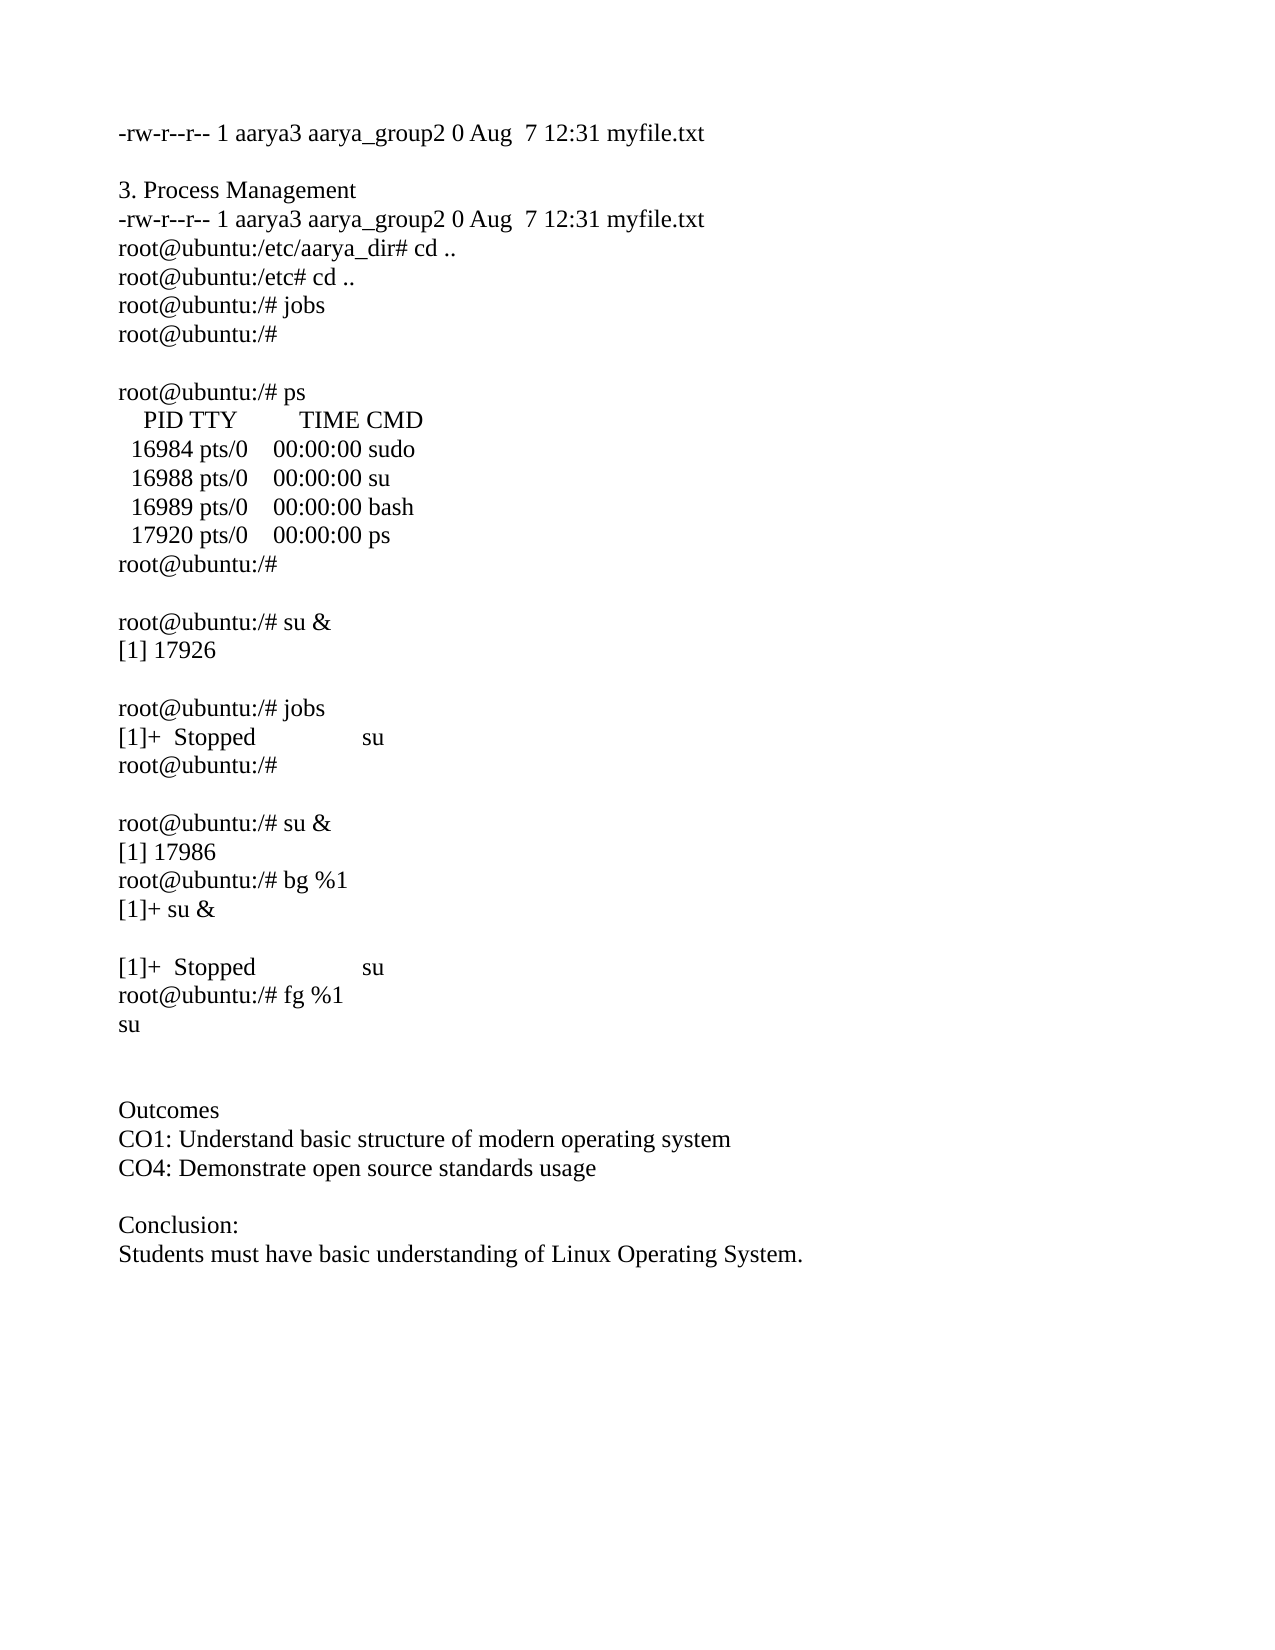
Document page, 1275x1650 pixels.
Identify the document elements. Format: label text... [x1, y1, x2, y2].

text [1]+ Stopped su [118, 722, 1157, 751]
text root@ubuntu:/# bg %1 [118, 866, 1157, 894]
text su [118, 1009, 1157, 1038]
text root@ubuntu:/etc/aarya_dir# cd .. [118, 233, 1157, 262]
text root@ubuntu:/etc# cd .. [118, 262, 1157, 291]
text root@ubuntu:/# [118, 549, 1157, 578]
text [1]+ su & [118, 894, 1157, 923]
text CO1: Understand basic structure of modern operating system [118, 1124, 1157, 1153]
text root@ubuntu:/# jobs [118, 291, 1157, 319]
text root@ubuntu:/# ps [118, 377, 1157, 406]
text CO4: Demonstrate open source standards usage [118, 1153, 1157, 1182]
text root@ubuntu:/# fg %1 [118, 981, 1157, 1009]
text 16988 pts/0 00:00:00 su [118, 463, 1157, 492]
text Conclusion: [118, 1211, 1157, 1239]
text [1] 17986 [118, 837, 1157, 866]
text [1] 17926 [118, 636, 1157, 664]
text [1]+ Stopped su [118, 952, 1157, 981]
text -rw-r--r-- 1 aarya3 aarya_group2 0 Aug 7 12:31 myfile.txt [118, 118, 1157, 147]
text PID TTY TIME CMD [118, 406, 1157, 434]
text 16989 pts/0 00:00:00 bash [118, 492, 1157, 521]
text root@ubuntu:/# su & [118, 808, 1157, 837]
text Students must have basic understanding of Linux Operating System. [118, 1239, 1157, 1268]
text root@ubuntu:/# [118, 751, 1157, 779]
text root@ubuntu:/# [118, 319, 1157, 348]
text 17920 pts/0 00:00:00 ps [118, 521, 1157, 549]
text 3. Process Management [118, 176, 1157, 204]
text Outcomes [118, 1096, 1157, 1124]
text -rw-r--r-- 1 aarya3 aarya_group2 0 Aug 7 12:31 myfile.txt [118, 204, 1157, 233]
text root@ubuntu:/# su & [118, 607, 1157, 636]
text 16984 pts/0 00:00:00 sudo [118, 434, 1157, 463]
text root@ubuntu:/# jobs [118, 693, 1157, 722]
